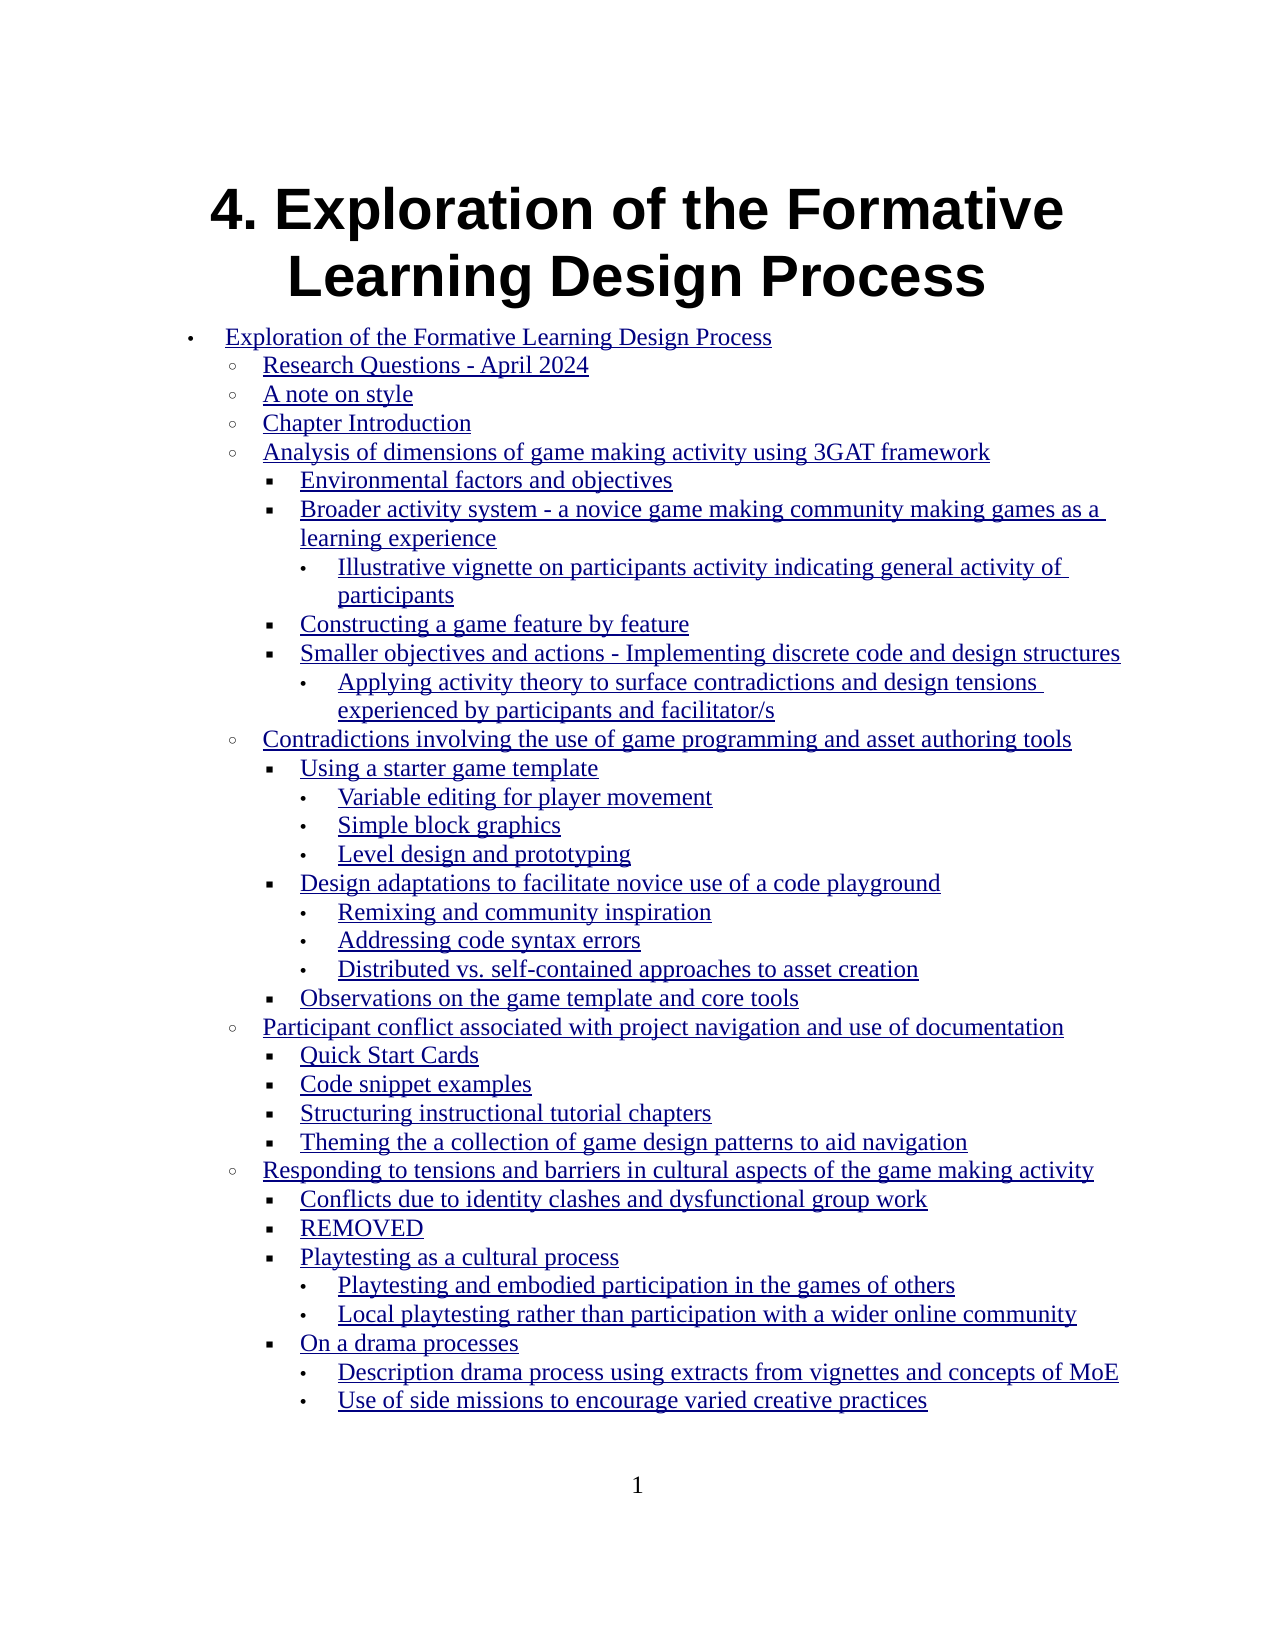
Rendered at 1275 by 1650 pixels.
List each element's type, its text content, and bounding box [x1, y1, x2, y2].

list Structuring instructional tutorial chapters [262, 1098, 1125, 1127]
list On a drama processes [262, 1328, 1125, 1357]
title 4. Exploration of the Formative Learning Design Process [150, 175, 1125, 309]
list Applying activity theory to surface contradictions and design tensions experienced by participants and facilitator/s [300, 667, 1125, 724]
list Playtesting as a cultural process [262, 1242, 1125, 1270]
list Addressing code syntax errors [300, 925, 1125, 954]
list Playtesting and embodied participation in the games of others [300, 1270, 1125, 1299]
list Chapter Introduction [225, 408, 1125, 437]
list Broader activity system - a novice game making community making games as a learning experience [262, 494, 1125, 552]
list Environmental factors and objectives [262, 465, 1125, 494]
list Distributed vs. self-contained approaches to asset creation [300, 954, 1125, 983]
list Design adaptations to facilitate novice use of a code playground [262, 868, 1125, 897]
list Participant conflict associated with project navigation and use of documentation [225, 1012, 1125, 1040]
list Use of side missions to encourage varied creative practices [300, 1385, 1125, 1414]
list Exploration of the Formative Learning Design Process [187, 322, 1125, 350]
list Contradictions involving the use of game programming and asset authoring tools [225, 724, 1125, 753]
list Quick Start Cards [262, 1040, 1125, 1069]
list Using a starter game template [262, 753, 1125, 782]
list Smaller objectives and actions - Implementing discrete code and design structures [262, 638, 1125, 667]
list Remixing and community inspiration [300, 897, 1125, 925]
list Level design and prototyping [300, 839, 1125, 868]
list Simple block graphics [300, 810, 1125, 839]
list Observations on the game template and core tools [262, 983, 1125, 1012]
list Description drama process using extracts from vignettes and concepts of MoE [300, 1357, 1125, 1385]
list Theming the a collection of game design patterns to aid navigation [262, 1127, 1125, 1155]
list Illustrative vignette on participants activity indicating general activity of participants [300, 552, 1125, 609]
list Responding to tensions and barriers in cultural aspects of the game making activity [225, 1155, 1125, 1184]
list Research Questions - April 2024 [225, 350, 1125, 379]
list Variable editing for player movement [300, 782, 1125, 810]
list Analysis of dimensions of game making activity using 3GAT framework [225, 437, 1125, 465]
list REMOVED [262, 1213, 1125, 1242]
list Constructing a game feature by feature [262, 609, 1125, 638]
list Code snippet examples [262, 1069, 1125, 1098]
list Local playtesting rather than participation with a wider online community [300, 1299, 1125, 1328]
list Conflicts due to identity clashes and dysfunctional group work [262, 1184, 1125, 1213]
list A note on style [225, 379, 1125, 408]
